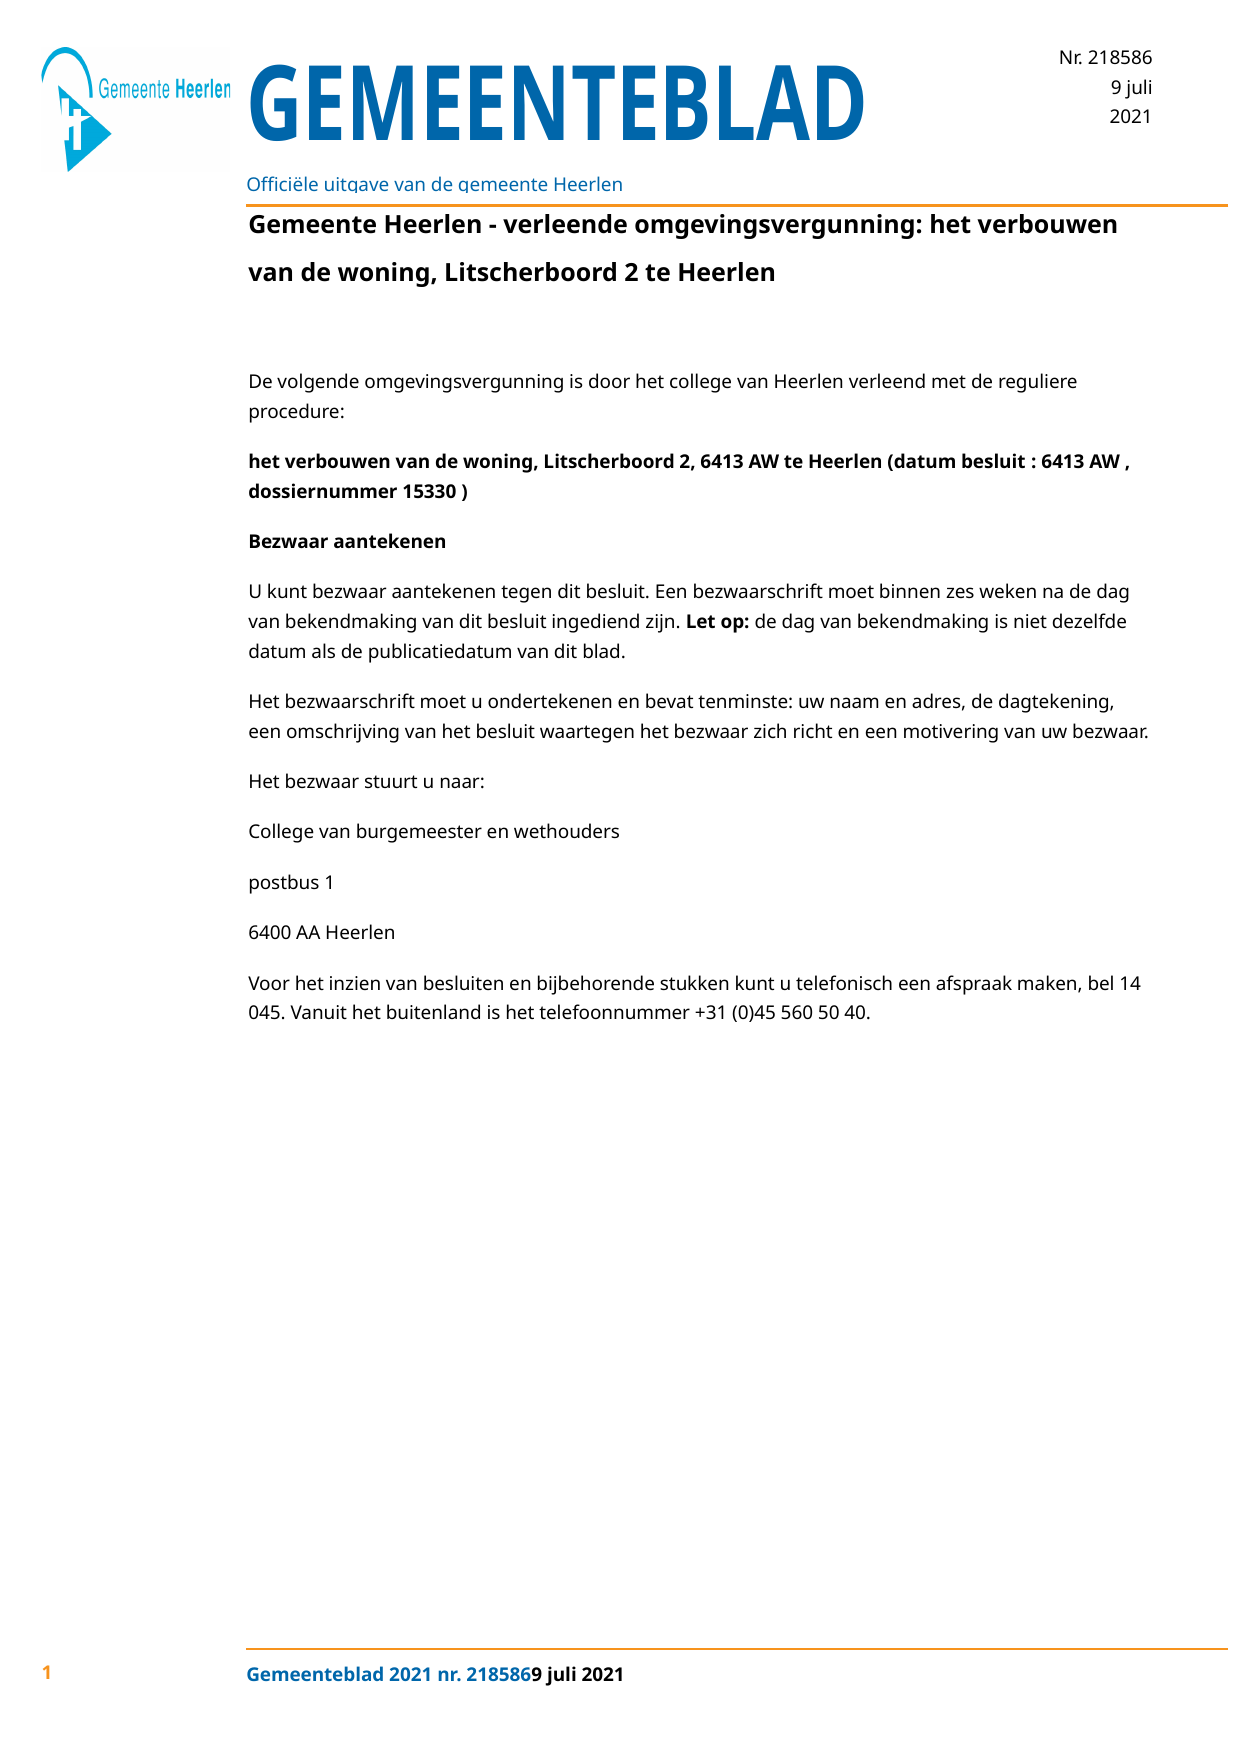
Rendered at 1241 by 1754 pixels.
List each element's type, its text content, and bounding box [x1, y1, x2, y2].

text postbus 1 [248, 869, 1152, 895]
text College van burgemeester en wethouders [248, 819, 1152, 844]
text U kunt bezwaar aantekenen tegen dit besluit. Een bezwaarschrift moet binnen zes weken na de dag van bekendmaking van dit besluit ingediend zijn. Let op: de dag van bekendmaking is niet dezelfde datum als de publicatiedatum van dit blad. [248, 579, 1152, 664]
text Het bezwaar stuurt u naar: [248, 768, 1152, 794]
text Voor het inzien van besluiten en bijbehorende stukken kunt u telefonisch een afspraak maken, bel 14 045. Vanuit het buitenland is het telefoonnummer +31 (0)45 560 50 40. [248, 970, 1152, 1025]
text 6400 AA Heerlen [248, 919, 1152, 945]
picture [41, 47, 231, 172]
text Het bezwaarschrift moet u ondertekenen en bevat tenminste: uw naam en adres, de dagtekening, een omschrijving van het besluit waartegen het bezwaar zich richt en een motivering van uw bezwaar. [248, 688, 1152, 744]
text De volgende omgevingsvergunning is door het college van Heerlen verleend met de reguliere procedure: [248, 368, 1152, 424]
picture [41, 47, 59, 70]
text Bezwaar aantekenen [248, 528, 1152, 554]
text Gemeente Heerlen - verleende omgevingsvergunning: het verbouwen van de woning, Litscherboord 2 te Heerlen [248, 207, 1152, 288]
text het verbouwen van de woning, Litscherboord 2, 6413 AW te Heerlen (datum besluit : 6413 AW , dossiernummer 15330 ) [248, 448, 1152, 504]
